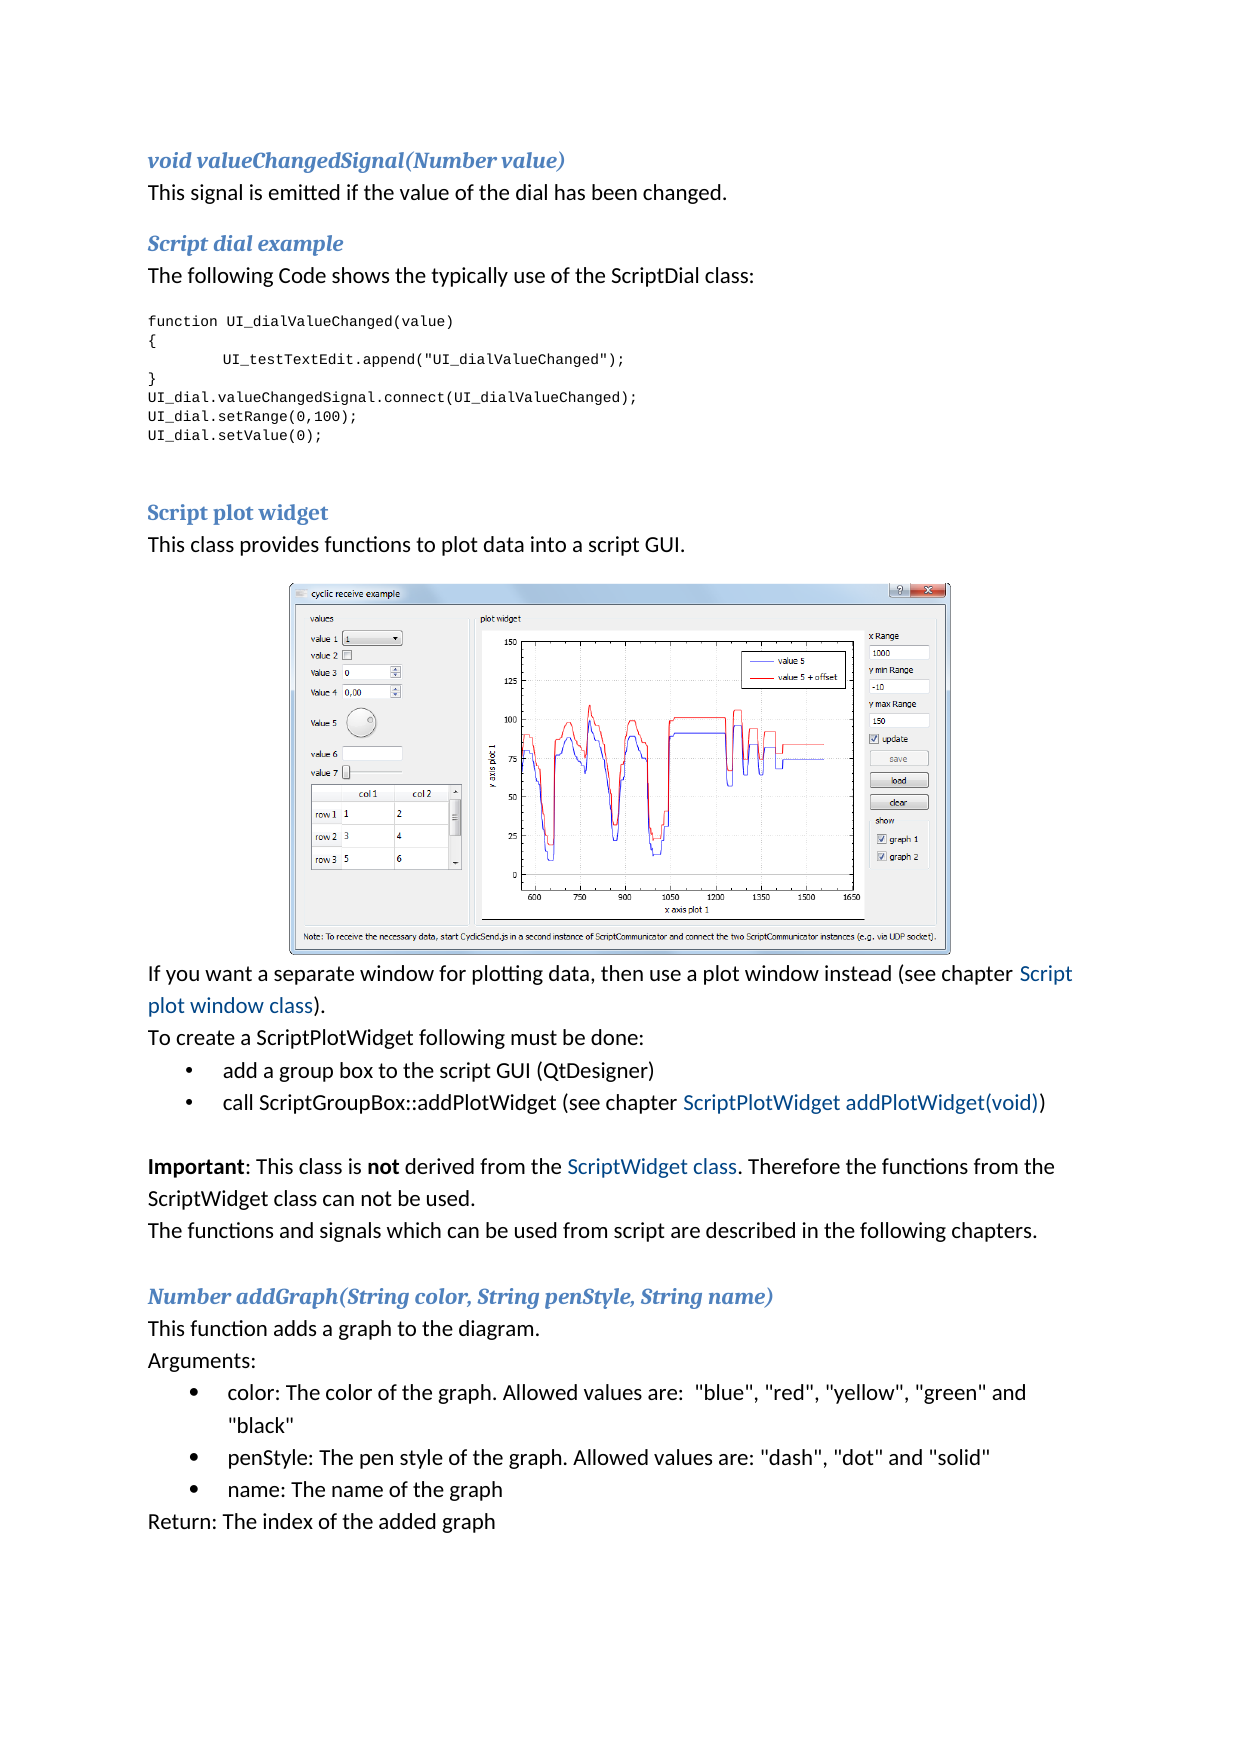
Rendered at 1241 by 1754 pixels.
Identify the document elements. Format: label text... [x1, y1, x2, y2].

subtitle void valueChangedSignal(Number value) [148, 148, 1093, 174]
text } [148, 371, 1093, 387]
text This class provides functions to plot data into a script GUI. [148, 530, 1093, 558]
text Return: The index of the added graph [148, 1507, 1093, 1535]
list color: The color of the graph. Allowed values are: "blue", "red", "yellow", "green" and "black" [190, 1378, 1093, 1439]
subtitle Number addGraph(String color, String penStyle, String name) [148, 1284, 1093, 1310]
subtitle Script plot widget [148, 500, 1093, 526]
text UI_testTextEdit.append("UI_dialValueChanged"); [148, 352, 1093, 368]
text function UI_dialValueChanged(value) [148, 314, 1093, 331]
list call ScriptGroupBox::addPlotWidget (see chapter ScriptPlotWidget addPlotWidget(void)) [185, 1088, 1093, 1116]
subtitle Script dial example [148, 231, 1093, 257]
text Important: This class is not derived from the ScriptWidget class. Therefore the functions from the ScriptWidget class can not be used. [148, 1152, 1093, 1212]
text UI_dial.setRange(0,100); [148, 409, 1093, 425]
list name: The name of the graph [190, 1475, 1093, 1503]
picture [289, 583, 951, 955]
text The functions and signals which can be used from script are described in the following chapters. [148, 1217, 1093, 1245]
text The following Code shows the typically use of the ScriptDial class: [148, 261, 1093, 289]
text UI_dial.setValue(0); [148, 428, 1093, 444]
text Arguments: [148, 1346, 1093, 1374]
text If you want a separate window for plotting data, then use a plot window instead (see chapter Script plot window class). [148, 957, 1093, 1019]
list add a group box to the script GUI (QtDesigner) [185, 1056, 1093, 1084]
list penStyle: The pen style of the graph. Allowed values are: "dash", "dot" and "solid" [190, 1443, 1093, 1471]
text This signal is emitted if the value of the dial has been changed. [148, 178, 1093, 206]
text UI_dial.valueChangedSignal.connect(UI_dialValueChanged); [148, 390, 1093, 406]
text This function adds a graph to the diagram. [148, 1314, 1093, 1342]
text To create a ScriptPlotWidget following must be done: [148, 1023, 1093, 1052]
text { [148, 333, 1093, 349]
